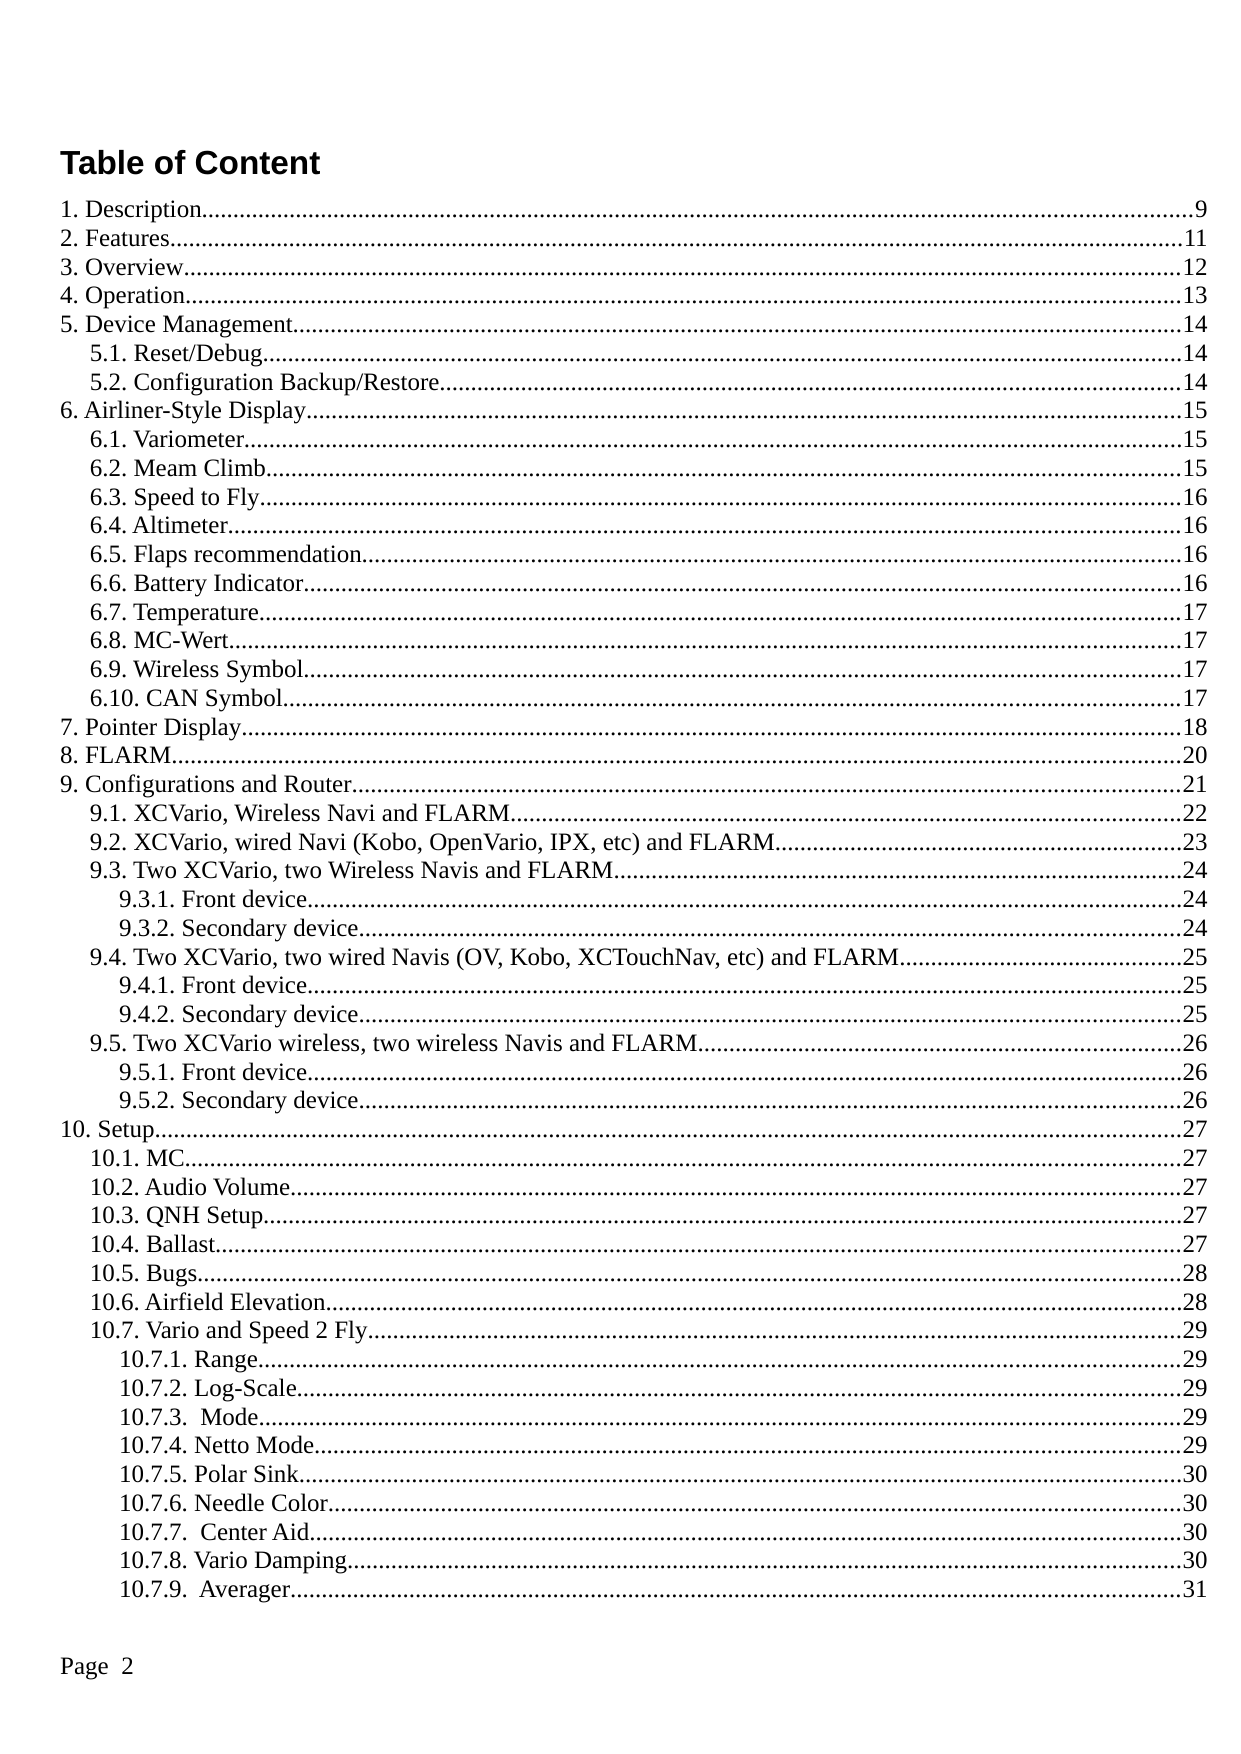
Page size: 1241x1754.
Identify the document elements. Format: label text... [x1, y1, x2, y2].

text 10.6. Airfield Elevation 28 [89, 1287, 1207, 1315]
text 6. Airliner-Style Display 15 [60, 395, 1207, 424]
text 10.1. MC 27 [89, 1143, 1207, 1172]
text 10.7. Vario and Speed 2 Fly 29 [89, 1315, 1207, 1344]
text 3. Overview 12 [60, 252, 1207, 280]
text 10.7.1. Range 29 [119, 1344, 1207, 1373]
text 5.1. Reset/Debug 14 [89, 338, 1207, 367]
text 9.5.1. Front device 26 [119, 1057, 1207, 1085]
text 9.3. Two XCVario, two Wireless Navis and FLARM 24 [89, 855, 1207, 884]
text 9.4.1. Front device 25 [119, 970, 1207, 999]
text 10.2. Audio Volume 27 [89, 1172, 1207, 1200]
text 10.4. Ballast 27 [89, 1229, 1207, 1258]
text 6.8. MC-Wert 17 [89, 625, 1207, 654]
text 9.2. XCVario, wired Navi (Kobo, OpenVario, IPX, etc) and FLARM 23 [89, 827, 1207, 855]
text 4. Operation 13 [60, 280, 1207, 309]
text 6.9. Wireless Symbol 17 [89, 654, 1207, 683]
text 10.7.3. Mode 29 [119, 1402, 1207, 1430]
text 10.7.8. Vario Damping 30 [119, 1545, 1207, 1574]
text 10.7.5. Polar Sink 30 [119, 1459, 1207, 1488]
text 9.4. Two XCVario, two wired Navis (OV, Kobo, XCTouchNav, etc) and FLARM 25 [89, 942, 1207, 970]
text 5. Device Management 14 [60, 309, 1207, 338]
text 10.3. QNH Setup 27 [89, 1200, 1207, 1229]
text 9.4.2. Secondary device 25 [119, 999, 1207, 1028]
text 10.7.6. Needle Color 30 [119, 1488, 1207, 1517]
text 6.6. Battery Indicator 16 [89, 568, 1207, 597]
text 9.5. Two XCVario wireless, two wireless Navis and FLARM 26 [89, 1028, 1207, 1057]
text 2. Features 11 [60, 223, 1207, 252]
text 6.2. Meam Climb 15 [89, 453, 1207, 482]
text 10.7.7. Center Aid 30 [119, 1517, 1207, 1545]
text 10.7.4. Netto Mode 29 [119, 1430, 1207, 1459]
text 9.5.2. Secondary device 26 [119, 1085, 1207, 1114]
text 6.1. Variometer 15 [89, 424, 1207, 453]
text 6.4. Altimeter 16 [89, 510, 1207, 539]
text 5.2. Configuration Backup/Restore 14 [89, 367, 1207, 395]
text 10.7.9. Averager 31 [119, 1574, 1207, 1603]
text 10.5. Bugs 28 [89, 1258, 1207, 1287]
text 6.10. CAN Symbol 17 [89, 683, 1207, 712]
text 7. Pointer Display 18 [60, 712, 1207, 740]
text 9.1. XCVario, Wireless Navi and FLARM 22 [89, 798, 1207, 827]
text 1. Description 9 [60, 194, 1207, 223]
text 9. Configurations and Router 21 [60, 769, 1207, 798]
text 9.3.1. Front device 24 [119, 884, 1207, 913]
text 10. Setup 27 [60, 1114, 1207, 1143]
text 10.7.2. Log-Scale 29 [119, 1373, 1207, 1402]
text 6.3. Speed to Fly 16 [89, 482, 1207, 510]
text 9.3.2. Secondary device 24 [119, 913, 1207, 942]
subtitle Table of Content [60, 143, 1207, 182]
text 6.7. Temperature 17 [89, 597, 1207, 625]
text 6.5. Flaps recommendation 16 [89, 539, 1207, 568]
text 8. FLARM 20 [60, 740, 1207, 769]
